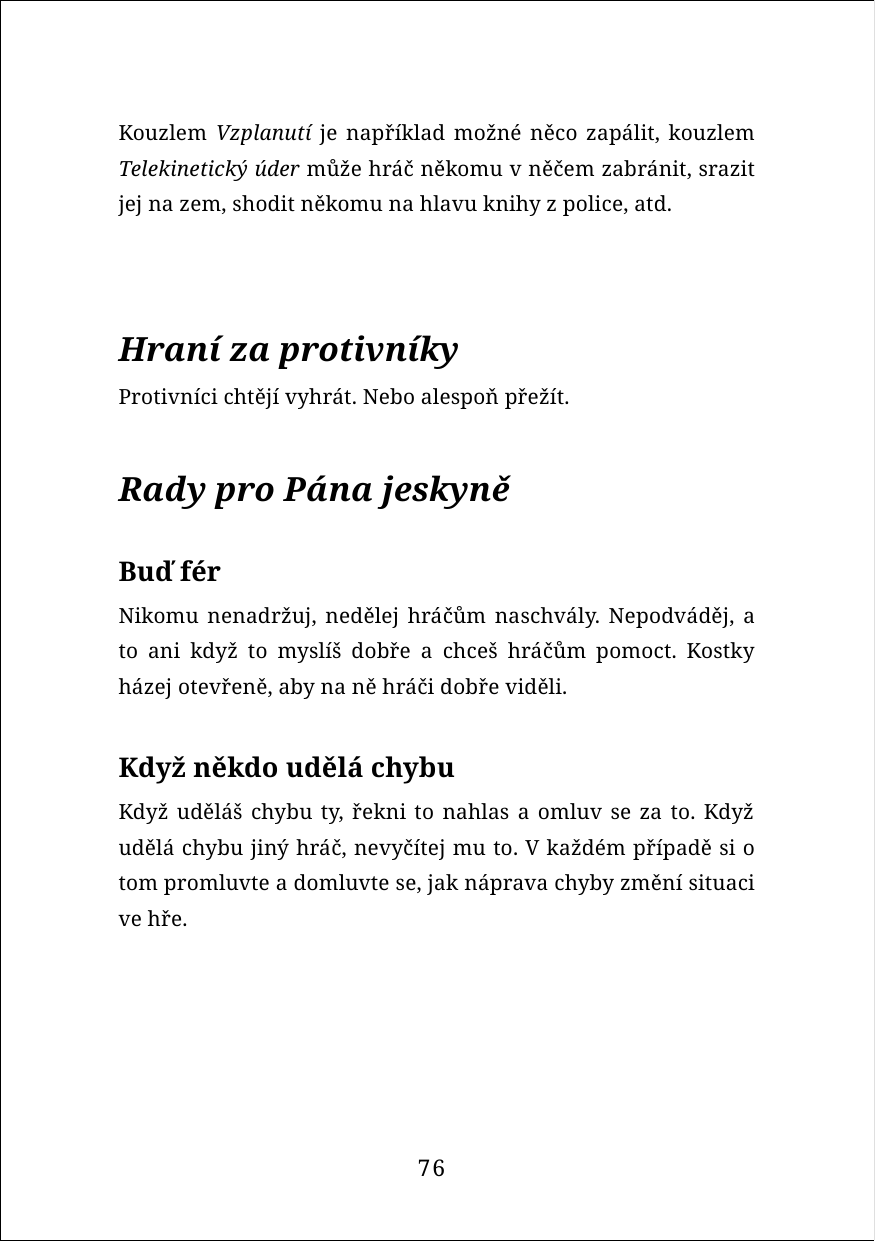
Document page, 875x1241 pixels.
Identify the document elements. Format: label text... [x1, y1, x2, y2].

subtitle Hraní za protivníky [118, 325, 756, 371]
text Nikomu nenadržuj, nedělej hráčům naschvály. Nepodváděj, a to ani když to myslíš dobře a chceš hráčům pomoct. Kostky házej otevřeně, aby na ně hráči dobře viděli. [118, 601, 756, 700]
subtitle Buď fér [118, 552, 756, 589]
text Protivníci chtějí vyhrát. Nebo alespoň přežít. [118, 382, 756, 411]
subtitle Když někdo udělá chybu [118, 749, 756, 786]
text Kouzlem Vzplanutí je například možné něco zapálit, kouzlem Telekinetický úder může hráč někomu v něčem zabránit, srazit jej na zem, shodit někomu na hlavu knihy z police, atd. [118, 118, 756, 218]
text Když uděláš chybu ty, řekni to nahlas a omluv se za to. Když udělá chybu jiný hráč, nevyčítej mu to. V každém případě si o tom promluvte a domluvte se, jak náprava chyby změní situaci ve hře. [118, 797, 756, 932]
subtitle Rady pro Pána jeskyně [118, 465, 756, 511]
